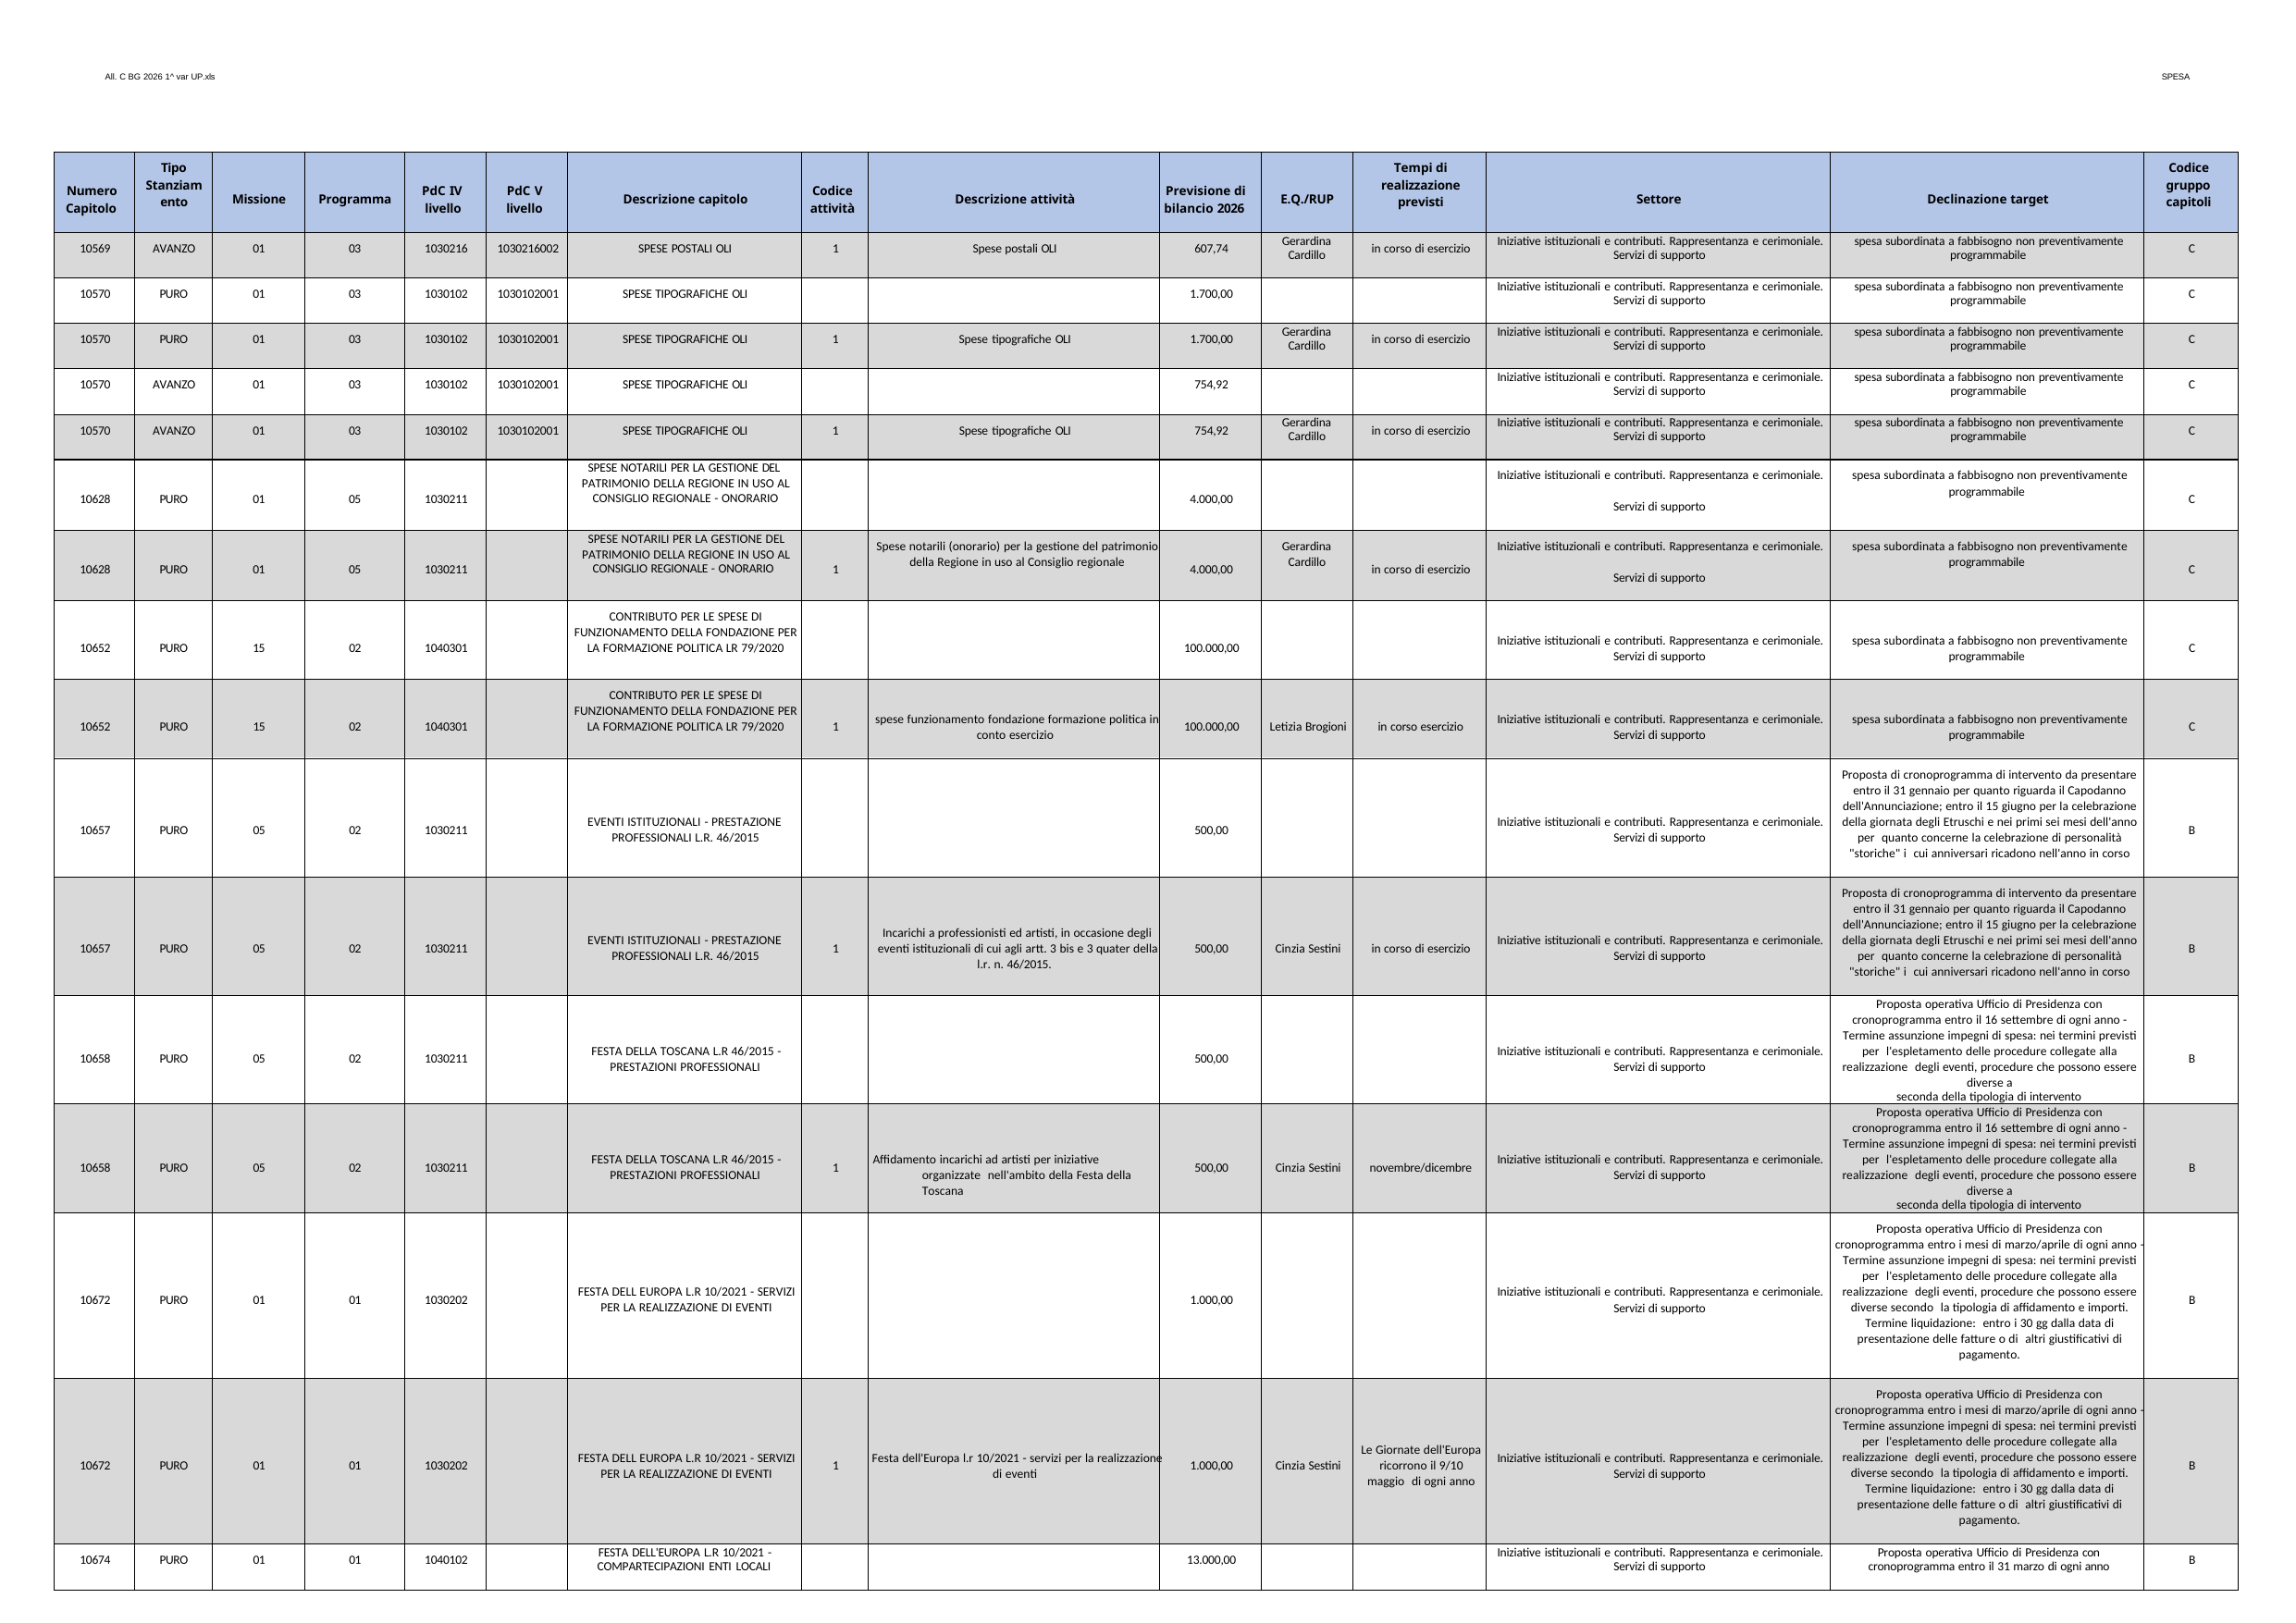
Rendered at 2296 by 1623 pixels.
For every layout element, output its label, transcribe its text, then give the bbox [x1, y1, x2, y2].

table_header Settore [1487, 153, 1830, 232]
table_cell Cinzia Sestini [1262, 878, 1352, 995]
table_cell 01 [213, 461, 304, 530]
table_header Declinazione target [1831, 153, 2143, 232]
table_cell [802, 601, 868, 679]
table_cell FESTA DELLA TOSCANA L.R 46/2015 - PRESTAZIONI PROFESSIONALI [568, 1104, 801, 1212]
table_cell PURO [135, 324, 212, 368]
table_cell C [2144, 233, 2238, 277]
table_cell 1030102001 [487, 324, 567, 368]
table_cell 03 [305, 278, 404, 323]
table_cell 10672 [55, 1213, 134, 1378]
table_cell C [2144, 415, 2238, 459]
table_cell 1030211 [405, 878, 486, 995]
table_cell B [2144, 1104, 2238, 1212]
table_cell Incarichi a professionisti ed artisti, in occasione degli eventi istituzionali di cui agli artt. 3 bis e 3 quater della l.r. n. 46/2015. [869, 878, 1159, 995]
table_cell AVANZO [135, 233, 212, 277]
table_cell C [2144, 601, 2238, 679]
table_cell Iniziative istituzionali e contributi. Rappresentanza e cerimoniale. Servizi di supporto [1487, 1213, 1830, 1378]
table_cell 03 [305, 415, 404, 459]
table_cell 01 [213, 324, 304, 368]
table_cell 10657 [55, 878, 134, 995]
table_cell 1 [802, 324, 868, 368]
table_cell [802, 759, 868, 877]
table_cell 4.000,00 [1160, 461, 1261, 530]
table_cell 10570 [55, 324, 134, 368]
table_cell Iniziative istituzionali e contributi. Rappresentanza e cerimoniale. Servizi di supporto [1487, 531, 1830, 600]
table_cell spesa subordinata a fabbisogno non preventivamente programmabile [1831, 233, 2143, 277]
table_cell 1030216 [405, 233, 486, 277]
table_cell 1.000,00 [1160, 1213, 1261, 1378]
table_cell B [2144, 878, 2238, 995]
table_cell 02 [305, 759, 404, 877]
table_cell 05 [213, 878, 304, 995]
table_cell [1353, 996, 1486, 1103]
table_header Numero Capitolo [55, 153, 134, 232]
table_cell [487, 1104, 567, 1212]
table_cell 02 [305, 680, 404, 757]
table_cell 10652 [55, 601, 134, 679]
table_cell Iniziative istituzionali e contributi. Rappresentanza e cerimoniale. Servizi di supporto [1487, 878, 1830, 995]
table_cell PURO [135, 680, 212, 757]
table_cell spesa subordinata a fabbisogno non preventivamente programmabile [1831, 680, 2143, 757]
table_header PdC V livello [487, 153, 567, 232]
table_cell [1353, 759, 1486, 877]
table_cell 1040102 [405, 1544, 486, 1589]
table_cell 10674 [55, 1544, 134, 1589]
table_cell 15 [213, 601, 304, 679]
table_cell spesa subordinata a fabbisogno non preventivamente programmabile [1831, 461, 2143, 530]
table_cell [802, 1213, 868, 1378]
table_cell 500,00 [1160, 1104, 1261, 1212]
table_cell [869, 278, 1159, 323]
table_cell Gerardina Cardillo [1262, 531, 1352, 600]
table_cell FESTA DELL EUROPA L.R 10/2021 - SERVIZI PER LA REALIZZAZIONE DI EVENTI [568, 1213, 801, 1378]
table_cell FESTA DELL'EUROPA L.R 10/2021 - COMPARTECIPAZIONI ENTI LOCALI [568, 1544, 801, 1589]
table_cell 1.700,00 [1160, 278, 1261, 323]
table_cell 500,00 [1160, 996, 1261, 1103]
table_cell 1030102001 [487, 415, 567, 459]
table_header E.Q./RUP [1262, 153, 1352, 232]
table_cell [869, 1544, 1159, 1589]
table_cell 1030102001 [487, 278, 567, 323]
table_cell 1030211 [405, 996, 486, 1103]
table_cell 01 [213, 1379, 304, 1543]
table_cell C [2144, 369, 2238, 413]
table_cell Proposta operativa Ufficio di Presidenza con cronoprogramma entro i mesi di marzo/aprile di ogni anno - Termine assunzione impegni di spesa: nei termini previsti per l'espletamento delle procedure collegate alla realizzazione degli eventi, procedure che possono essere diverse secondo la tipologia di affidamento e importi. Termine liquidazione: entro i 30 gg dalla data di presentazione delle fatture o di altri giustificativi di pagamento. [1831, 1213, 2143, 1378]
table_cell PURO [135, 1213, 212, 1378]
table_cell 01 [213, 415, 304, 459]
table_cell Iniziative istituzionali e contributi. Rappresentanza e cerimoniale. Servizi di supporto [1487, 233, 1830, 277]
table_cell 754,92 [1160, 369, 1261, 413]
table_cell 10657 [55, 759, 134, 877]
table_cell [487, 680, 567, 757]
table_cell CONTRIBUTO PER LE SPESE DI FUNZIONAMENTO DELLA FONDAZIONE PER LA FORMAZIONE POLITICA LR 79/2020 [568, 601, 801, 679]
table_cell 1 [802, 415, 868, 459]
table_cell PURO [135, 601, 212, 679]
table_cell 1 [802, 531, 868, 600]
table_cell SPESE TIPOGRAFICHE OLI [568, 278, 801, 323]
table_cell 1030102001 [487, 369, 567, 413]
table_cell [802, 461, 868, 530]
table_cell [1262, 759, 1352, 877]
table_cell C [2144, 278, 2238, 323]
table_cell 1030216002 [487, 233, 567, 277]
table_cell C [2144, 680, 2238, 757]
table_cell [869, 369, 1159, 413]
table_cell [1262, 1213, 1352, 1378]
table_cell Spese postali OLI [869, 233, 1159, 277]
table_cell 500,00 [1160, 759, 1261, 877]
table_cell in corso di esercizio [1353, 878, 1486, 995]
table_cell PURO [135, 531, 212, 600]
table_cell [1353, 278, 1486, 323]
table_cell 02 [305, 996, 404, 1103]
table_header Codice attività [802, 153, 868, 232]
table_cell [869, 1213, 1159, 1378]
table_cell Spese notarili (onorario) per la gestione del patrimonio della Regione in uso al Consiglio regionale [869, 531, 1159, 600]
table_cell [487, 996, 567, 1103]
table_cell PURO [135, 278, 212, 323]
table_cell [869, 461, 1159, 530]
table_cell 10628 [55, 531, 134, 600]
table_cell spesa subordinata a fabbisogno non preventivamente programmabile [1831, 601, 2143, 679]
table_cell Iniziative istituzionali e contributi. Rappresentanza e cerimoniale. Servizi di supporto [1487, 601, 1830, 679]
table_cell 1 [802, 1104, 868, 1212]
table_cell 05 [305, 461, 404, 530]
table_cell SPESE NOTARILI PER LA GESTIONE DEL PATRIMONIO DELLA REGIONE IN USO AL CONSIGLIO REGIONALE - ONORARIO [568, 461, 801, 530]
table_cell Iniziative istituzionali e contributi. Rappresentanza e cerimoniale. Servizi di supporto [1487, 324, 1830, 368]
table_cell B [2144, 1213, 2238, 1378]
table_cell 1 [802, 1379, 868, 1543]
table_cell Iniziative istituzionali e contributi. Rappresentanza e cerimoniale. Servizi di supporto [1487, 461, 1830, 530]
table_cell Iniziative istituzionali e contributi. Rappresentanza e cerimoniale. Servizi di supporto [1487, 680, 1830, 757]
table_cell SPESE POSTALI OLI [568, 233, 801, 277]
table_cell Letizia Brogioni [1262, 680, 1352, 757]
table_cell Iniziative istituzionali e contributi. Rappresentanza e cerimoniale. Servizi di supporto [1487, 415, 1830, 459]
table_cell Affidamento incarichi ad artisti per iniziative organizzate nell'ambito della Festa della Toscana [869, 1104, 1159, 1212]
table_cell [487, 461, 567, 530]
table_cell 1030102 [405, 415, 486, 459]
table_cell B [2144, 1379, 2238, 1543]
table_cell [487, 531, 567, 600]
table_cell 1.000,00 [1160, 1379, 1261, 1543]
table_cell SPESE TIPOGRAFICHE OLI [568, 369, 801, 413]
table_cell PURO [135, 878, 212, 995]
table_cell PURO [135, 759, 212, 877]
table_cell Iniziative istituzionali e contributi. Rappresentanza e cerimoniale. Servizi di supporto [1487, 1544, 1830, 1589]
table_header Descrizione capitolo [568, 153, 801, 232]
table_cell 05 [213, 996, 304, 1103]
table_cell [1262, 278, 1352, 323]
table_cell 1030211 [405, 1104, 486, 1212]
table_cell [1353, 1544, 1486, 1589]
table_cell [487, 1544, 567, 1589]
table_cell [869, 601, 1159, 679]
table_cell Iniziative istituzionali e contributi. Rappresentanza e cerimoniale. Servizi di supporto [1487, 1379, 1830, 1543]
table_cell 100.000,00 [1160, 680, 1261, 757]
table_cell [1262, 601, 1352, 679]
table_cell Proposta operativa Ufficio di Presidenza con cronoprogramma entro i mesi di marzo/aprile di ogni anno - Termine assunzione impegni di spesa: nei termini previsti per l'espletamento delle procedure collegate alla realizzazione degli eventi, procedure che possono essere diverse secondo la tipologia di affidamento e importi. Termine liquidazione: entro i 30 gg dalla data di presentazione delle fatture o di altri giustificativi di pagamento. [1831, 1379, 2143, 1543]
table_cell 1040301 [405, 680, 486, 757]
table_cell Spese tipografiche OLI [869, 324, 1159, 368]
table_cell [802, 1544, 868, 1589]
table_header Previsione di bilancio 2026 [1160, 153, 1261, 232]
table_cell Cinzia Sestini [1262, 1104, 1352, 1212]
table_cell 01 [213, 531, 304, 600]
table_cell Festa dell'Europa l.r 10/2021 - servizi per la realizzazione di eventi [869, 1379, 1159, 1543]
table_cell 15 [213, 680, 304, 757]
table_cell 01 [213, 1213, 304, 1378]
table_header Codice gruppo capitoli [2144, 153, 2238, 232]
table_cell spesa subordinata a fabbisogno non preventivamente programmabile [1831, 531, 2143, 600]
table_cell [487, 1213, 567, 1378]
table_cell in corso di esercizio [1353, 324, 1486, 368]
table_cell 4.000,00 [1160, 531, 1261, 600]
table_cell Iniziative istituzionali e contributi. Rappresentanza e cerimoniale. Servizi di supporto [1487, 1104, 1830, 1212]
table_cell PURO [135, 1379, 212, 1543]
table_cell 01 [305, 1379, 404, 1543]
table_cell [1353, 369, 1486, 413]
table_cell [1353, 461, 1486, 530]
table_cell SPESE NOTARILI PER LA GESTIONE DEL PATRIMONIO DELLA REGIONE IN USO AL CONSIGLIO REGIONALE - ONORARIO [568, 531, 801, 600]
table_header Programma [305, 153, 404, 232]
table_cell 1030102 [405, 369, 486, 413]
table_cell [1262, 461, 1352, 530]
table_cell 1030211 [405, 461, 486, 530]
table_cell FESTA DELL EUROPA L.R 10/2021 - SERVIZI PER LA REALIZZAZIONE DI EVENTI [568, 1379, 801, 1543]
table_cell 1030202 [405, 1213, 486, 1378]
table_cell Cinzia Sestini [1262, 1379, 1352, 1543]
table_cell 1030211 [405, 759, 486, 877]
table_cell 03 [305, 233, 404, 277]
table_cell 10658 [55, 996, 134, 1103]
table_cell 754,92 [1160, 415, 1261, 459]
table_cell SPESE TIPOGRAFICHE OLI [568, 324, 801, 368]
table_cell [1353, 601, 1486, 679]
table_cell 1030211 [405, 531, 486, 600]
table_cell Gerardina Cardillo [1262, 324, 1352, 368]
table_cell [802, 996, 868, 1103]
table_cell 13.000,00 [1160, 1544, 1261, 1589]
table_cell 01 [213, 233, 304, 277]
table_cell FESTA DELLA TOSCANA L.R 46/2015 - PRESTAZIONI PROFESSIONALI [568, 996, 801, 1103]
table_cell 10652 [55, 680, 134, 757]
table_cell 10658 [55, 1104, 134, 1212]
table_cell 05 [213, 759, 304, 877]
table_header Tempi di realizzazione previsti [1353, 153, 1486, 232]
table_cell 500,00 [1160, 878, 1261, 995]
table_cell PURO [135, 996, 212, 1103]
table_cell B [2144, 759, 2238, 877]
table_cell SPESE TIPOGRAFICHE OLI [568, 415, 801, 459]
table_cell Iniziative istituzionali e contributi. Rappresentanza e cerimoniale. Servizi di supporto [1487, 996, 1830, 1103]
table_cell AVANZO [135, 415, 212, 459]
table_cell 10672 [55, 1379, 134, 1543]
table_cell 01 [213, 278, 304, 323]
table_cell 05 [213, 1104, 304, 1212]
table_cell 1.700,00 [1160, 324, 1261, 368]
table_cell [487, 1379, 567, 1543]
table_cell [802, 369, 868, 413]
table_cell 1 [802, 233, 868, 277]
table_cell [487, 759, 567, 877]
table_cell [487, 601, 567, 679]
table_cell Spese tipografiche OLI [869, 415, 1159, 459]
table_cell 1040301 [405, 601, 486, 679]
table_cell 10570 [55, 415, 134, 459]
table_cell 10628 [55, 461, 134, 530]
table_cell [1262, 369, 1352, 413]
table_cell spesa subordinata a fabbisogno non preventivamente programmabile [1831, 324, 2143, 368]
table_cell EVENTI ISTITUZIONALI - PRESTAZIONE PROFESSIONALI L.R. 46/2015 [568, 759, 801, 877]
table_cell Proposta operativa Ufficio di Presidenza con cronoprogramma entro il 16 settembre di ogni anno - Termine assunzione impegni di spesa: nei termini previsti per l'espletamento delle procedure collegate alla realizzazione degli eventi, procedure che possono essere diverse a seconda della tipologia di intervento [1831, 996, 2143, 1103]
table_cell 01 [213, 369, 304, 413]
table_cell in corso di esercizio [1353, 531, 1486, 600]
table_cell [487, 878, 567, 995]
table_cell CONTRIBUTO PER LE SPESE DI FUNZIONAMENTO DELLA FONDAZIONE PER LA FORMAZIONE POLITICA LR 79/2020 [568, 680, 801, 757]
table_cell 1030202 [405, 1379, 486, 1543]
table_cell Iniziative istituzionali e contributi. Rappresentanza e cerimoniale. Servizi di supporto [1487, 759, 1830, 877]
table_cell 02 [305, 1104, 404, 1212]
table_cell B [2144, 1544, 2238, 1589]
table_cell 10569 [55, 233, 134, 277]
table_cell spesa subordinata a fabbisogno non preventivamente programmabile [1831, 278, 2143, 323]
table_cell in corso di esercizio [1353, 415, 1486, 459]
table_cell 03 [305, 324, 404, 368]
table_cell [1353, 1213, 1486, 1378]
table_cell spesa subordinata a fabbisogno non preventivamente programmabile [1831, 369, 2143, 413]
table_cell 100.000,00 [1160, 601, 1261, 679]
table_cell Iniziative istituzionali e contributi. Rappresentanza e cerimoniale. Servizi di supporto [1487, 278, 1830, 323]
table_header Tipo Stanziam ento [135, 153, 212, 232]
table_cell Proposta operativa Ufficio di Presidenza con cronoprogramma entro il 31 marzo di ogni anno [1831, 1544, 2143, 1589]
table_cell 05 [305, 531, 404, 600]
table_cell Iniziative istituzionali e contributi. Rappresentanza e cerimoniale. Servizi di supporto [1487, 369, 1830, 413]
table_header Descrizione attività [869, 153, 1159, 232]
table_cell [1262, 1544, 1352, 1589]
table_cell C [2144, 461, 2238, 530]
table_cell 1030102 [405, 278, 486, 323]
table_cell AVANZO [135, 369, 212, 413]
table_cell novembre/dicembre [1353, 1104, 1486, 1212]
table_cell in corso di esercizio [1353, 233, 1486, 277]
table_header PdC IV livello [405, 153, 486, 232]
table_cell 02 [305, 601, 404, 679]
table_cell 1 [802, 878, 868, 995]
table_cell Proposta operativa Ufficio di Presidenza con cronoprogramma entro il 16 settembre di ogni anno - Termine assunzione impegni di spesa: nei termini previsti per l'espletamento delle procedure collegate alla realizzazione degli eventi, procedure che possono essere diverse a seconda della tipologia di intervento [1831, 1104, 2143, 1212]
table_cell 10570 [55, 278, 134, 323]
table_cell 10570 [55, 369, 134, 413]
table_cell Le Giornate dell'Europa ricorrono il 9/10 maggio di ogni anno [1353, 1379, 1486, 1543]
table_cell 1 [802, 680, 868, 757]
table_cell PURO [135, 461, 212, 530]
table_cell spese funzionamento fondazione formazione politica in conto esercizio [869, 680, 1159, 757]
table_cell in corso esercizio [1353, 680, 1486, 757]
table_cell [1262, 996, 1352, 1103]
table_cell 1030102 [405, 324, 486, 368]
table_cell 607,74 [1160, 233, 1261, 277]
table_cell Proposta di cronoprogramma di intervento da presentare entro il 31 gennaio per quanto riguarda il Capodanno dell'Annunciazione; entro il 15 giugno per la celebrazione della giornata degli Etruschi e nei primi sei mesi dell'anno per quanto concerne la celebrazione di personalità "storiche" i cui anniversari ricadono nell'anno in corso [1831, 759, 2143, 877]
table_header Missione [213, 153, 304, 232]
table_cell spesa subordinata a fabbisogno non preventivamente programmabile [1831, 415, 2143, 459]
table_cell C [2144, 531, 2238, 600]
table_cell 01 [213, 1544, 304, 1589]
table_cell [802, 278, 868, 323]
table_cell 01 [305, 1213, 404, 1378]
table_cell Gerardina Cardillo [1262, 415, 1352, 459]
table_cell Gerardina Cardillo [1262, 233, 1352, 277]
table_cell [869, 996, 1159, 1103]
table_cell Proposta di cronoprogramma di intervento da presentare entro il 31 gennaio per quanto riguarda il Capodanno dell'Annunciazione; entro il 15 giugno per la celebrazione della giornata degli Etruschi e nei primi sei mesi dell'anno per quanto concerne la celebrazione di personalità "storiche" i cui anniversari ricadono nell'anno in corso [1831, 878, 2143, 995]
table_cell PURO [135, 1544, 212, 1589]
table_cell B [2144, 996, 2238, 1103]
table_cell 02 [305, 878, 404, 995]
table_cell PURO [135, 1104, 212, 1212]
table_cell EVENTI ISTITUZIONALI - PRESTAZIONE PROFESSIONALI L.R. 46/2015 [568, 878, 801, 995]
table_cell [869, 759, 1159, 877]
table_cell C [2144, 324, 2238, 368]
table_cell 01 [305, 1544, 404, 1589]
table_cell 03 [305, 369, 404, 413]
